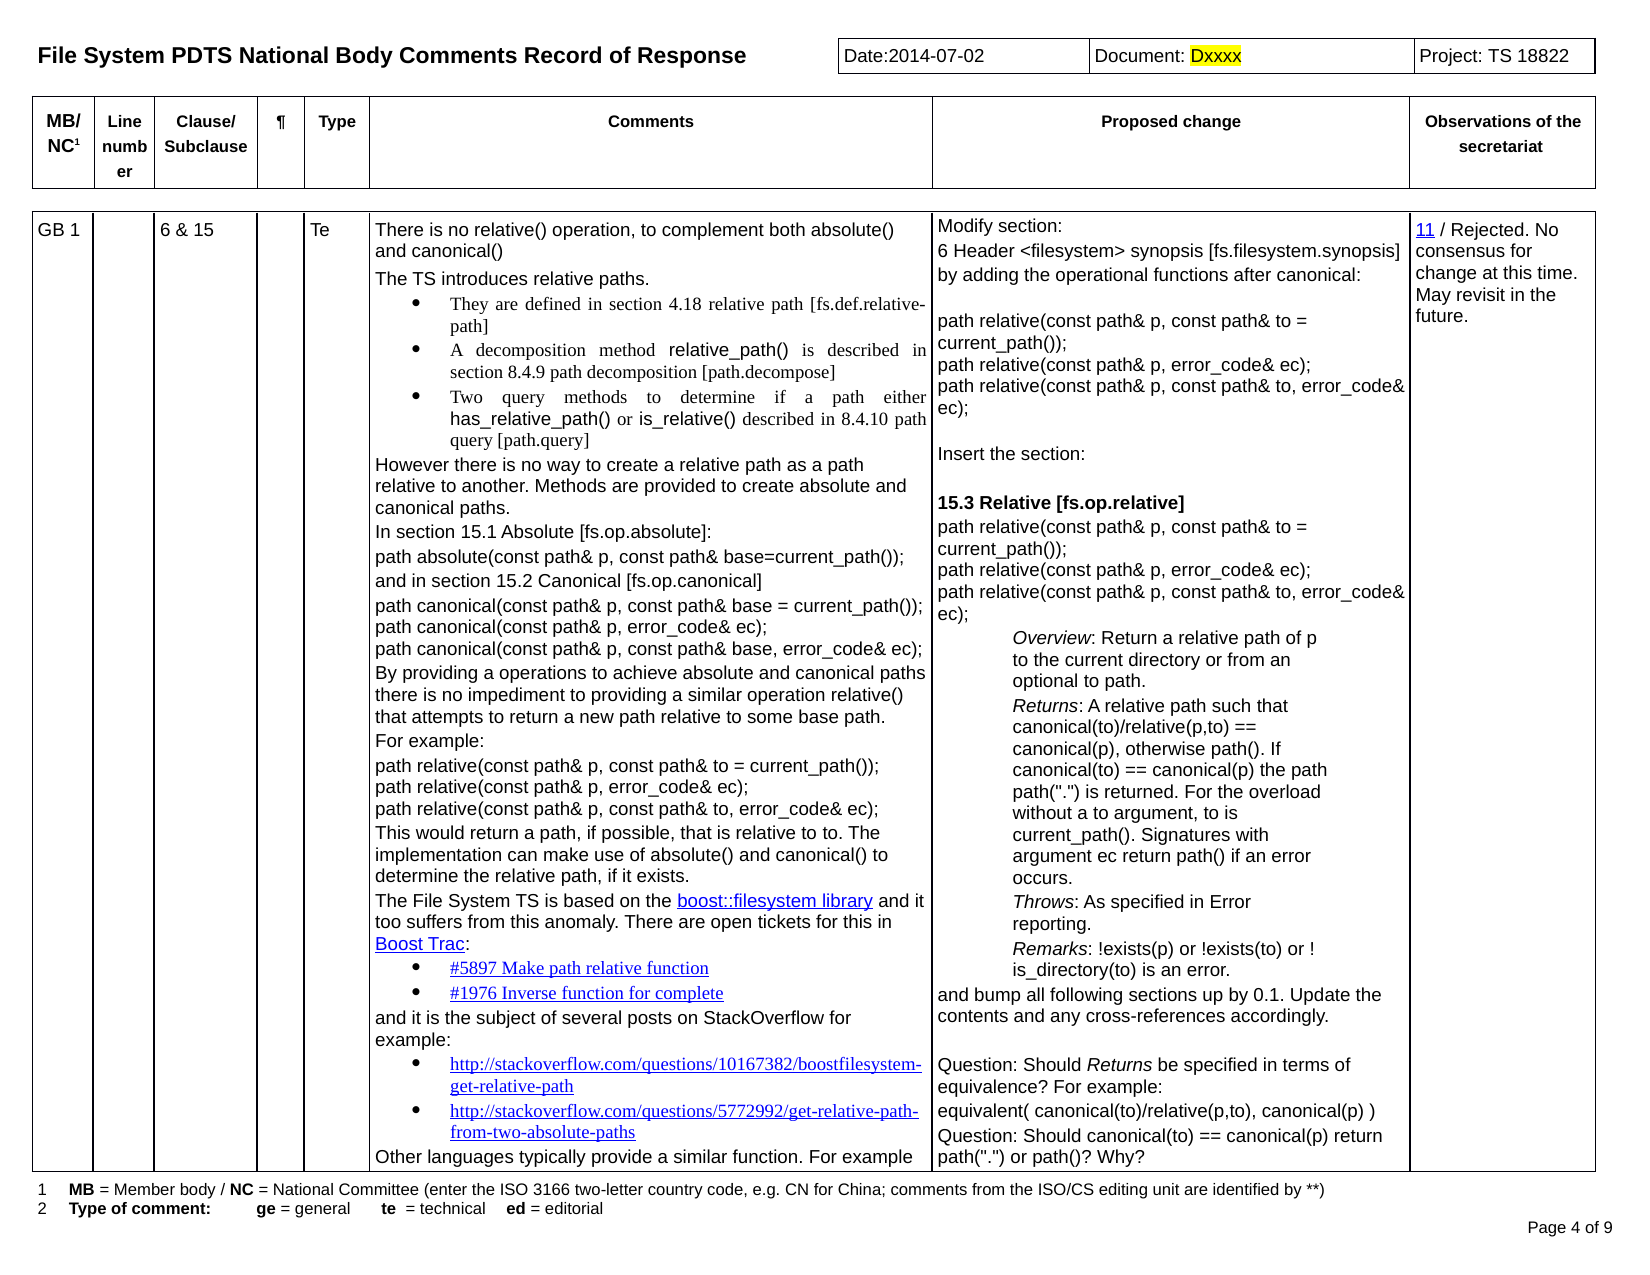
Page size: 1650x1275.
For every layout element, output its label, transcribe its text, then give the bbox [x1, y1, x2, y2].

table_cell 6 & 15 [155, 212, 257, 1171]
table_cell Te [305, 212, 369, 1171]
table_cell [94, 212, 154, 1171]
table_cell Modify section: 6 Header <filesystem> synopsis [fs.filesystem.synopsis] by adding the operational functions after canonical: path relative(const path& p, const path& to = current_path()); path relative(const path& p, error_code& ec); path relative(const path& p, const path& to, error_code& ec); Insert the section: 15.3 Relative [fs.op.relative] path relative(const path& p, const path& to = current_path()); path relative(const path& p, error_code& ec); path relative(const path& p, const path& to, error_code& ec); Overview: Return a relative path of p to the current directory or from an optional to path. Returns: A relative path such that canonical(to)/relative(p,to) == canonical(p), otherwise path(). If canonical(to) == canonical(p) the path path(".") is returned. For the overload without a to argument, to is current_path(). Signatures with argument ec return path() if an error occurs. Throws: As specified in Error reporting. Remarks: !exists(p) or !exists(to) or !is_directory(to) is an error. and bump all following sections up by 0.1. Update the contents and any cross-references accordingly. Question: Should Returns be specified in terms of equivalence? For example: equivalent( canonical(to)/relative(p,to), canonical(p) ) Question: Should canonical(to) == canonical(p) return path(".") or path()? Why? [933, 212, 1410, 1171]
table_cell There is no relative() operation, to complement both absolute() and canonical() The TS introduces relative paths. They are defined in section 4.18 relative path [fs.def.relative-path] A decomposition method relative_path() is described in section 8.4.9 path decomposition [path.decompose] Two query methods to determine if a path either has_relative_path() or is_relative() described in 8.4.10 path query [path.query] However there is no way to create a relative path as a path relative to another. Methods are provided to create absolute and canonical paths. In section 15.1 Absolute [fs.op.absolute]: path absolute(const path& p, const path& base=current_path()); and in section 15.2 Canonical [fs.op.canonical] path canonical(const path& p, const path& base = current_path()); path canonical(const path& p, error_code& ec); path canonical(const path& p, const path& base, error_code& ec); By providing a operations to achieve absolute and canonical paths there is no impediment to providing a similar operation relative() that attempts to return a new path relative to some base path. For example: path relative(const path& p, const path& to = current_path()); path relative(const path& p, error_code& ec); path relative(const path& p, const path& to, error_code& ec); This would return a path, if possible, that is relative to to. The implementation can make use of absolute() and canonical() to determine the relative path, if it exists. The File System TS is based on the ​boost::filesystem library and it too suffers from this anomaly. There are open tickets for this in ​Boost Trac: ​#5897 Make path relative function ​#1976 Inverse function for complete and it is the subject of several posts on StackOverflow for example: ​http://stackoverflow.com/questions/10167382/boostfilesystem-get-relative-path ​http://stackoverflow.com/questions/5772992/get-relative-path-from-two-absolute-paths Other languages typically provide a similar function. For example [370, 212, 932, 1171]
table_cell 11 / Rejected. No consensus for change at this time. May revisit in the future. [1411, 212, 1595, 1171]
table_cell GB 1 [33, 212, 93, 1171]
table_cell [258, 212, 304, 1171]
